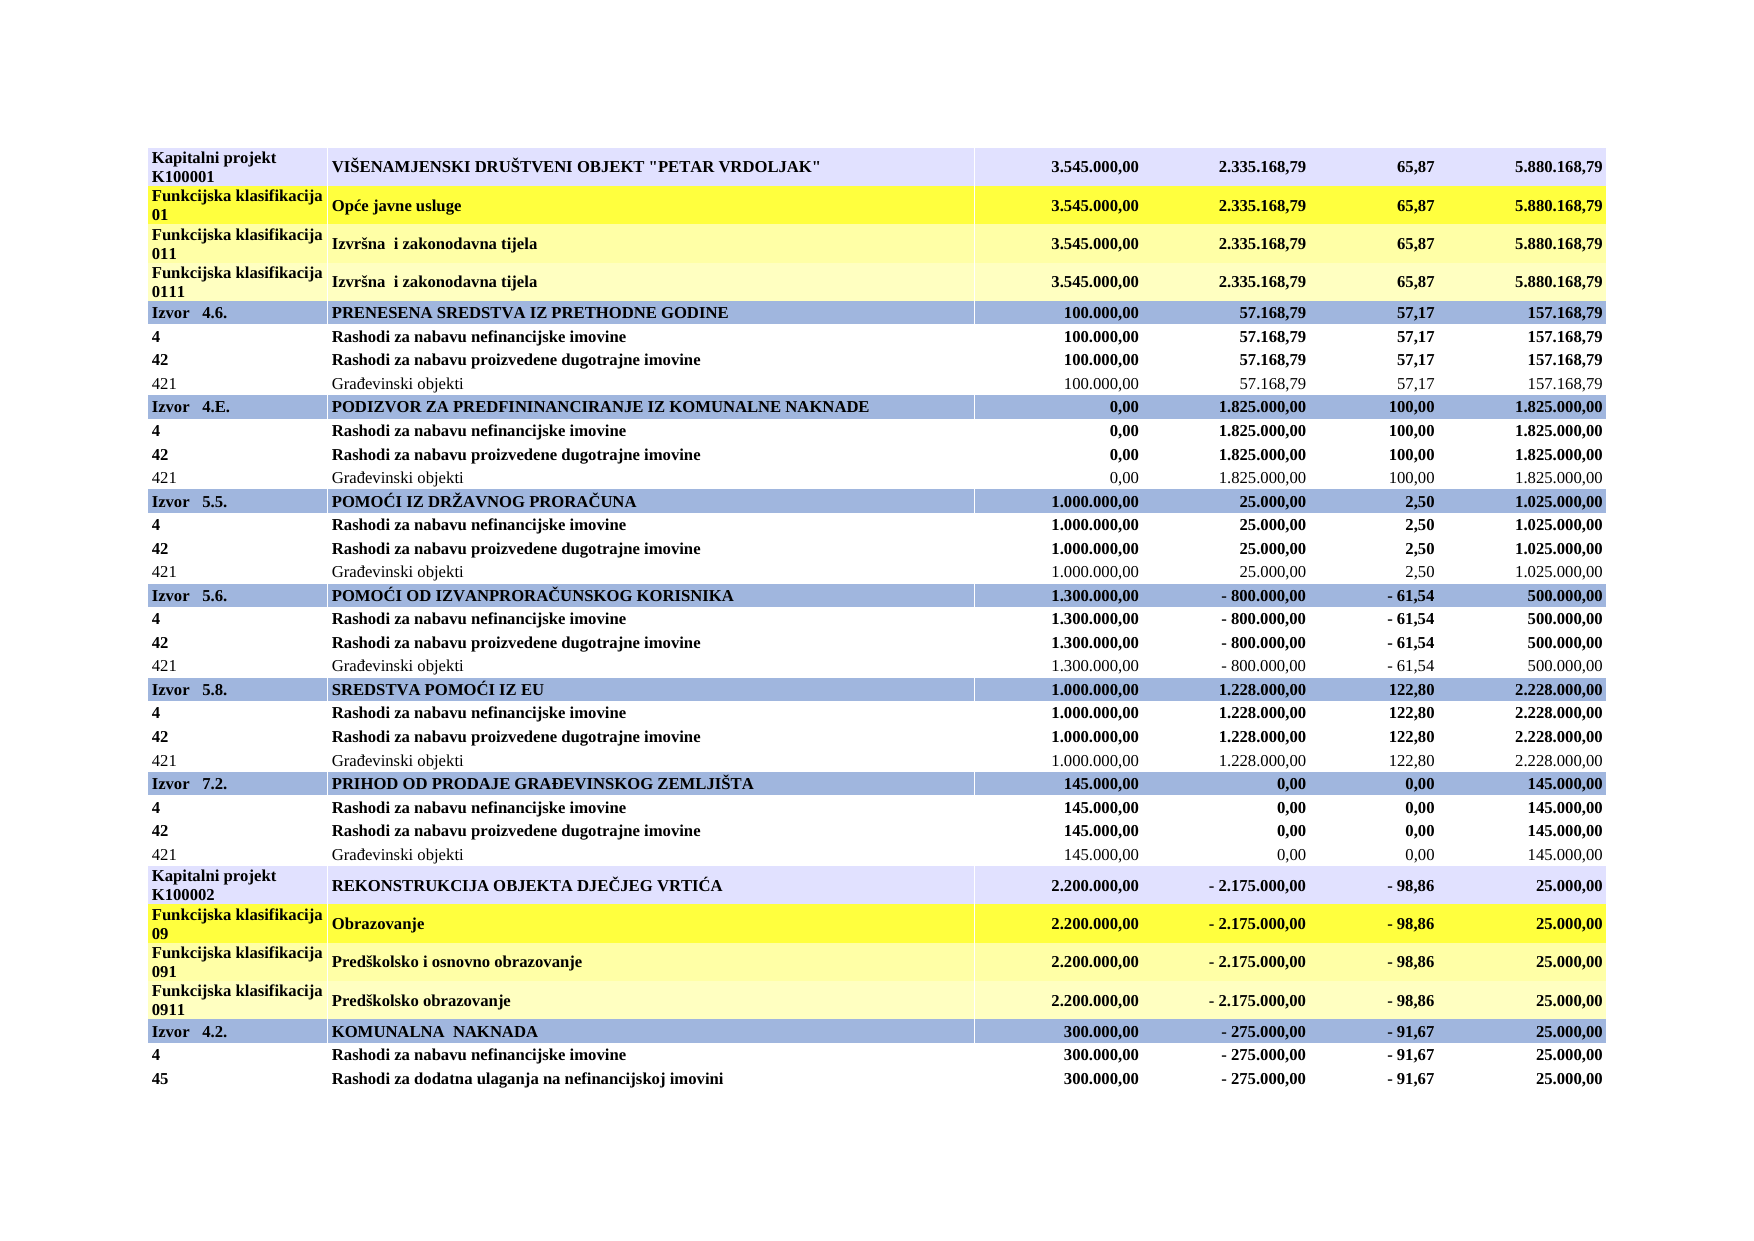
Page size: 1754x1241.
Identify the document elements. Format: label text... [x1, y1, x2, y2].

table_cell 2.200.000,00 [975, 981, 1143, 1019]
table_cell 1.300.000,00 [975, 654, 1143, 678]
table_cell Rashodi za nabavu proizvedene dugotrajne imovine [328, 631, 974, 654]
table_cell 1.825.000,00 [1438, 466, 1606, 489]
table_cell 500.000,00 [1438, 584, 1606, 607]
table_cell - 61,54 [1310, 654, 1438, 678]
table_cell 157.168,79 [1438, 348, 1606, 372]
table_cell 5.880.168,79 [1438, 224, 1606, 263]
table_cell 0,00 [975, 466, 1143, 489]
table_cell 100.000,00 [975, 301, 1143, 324]
table_cell 4 [148, 1043, 327, 1066]
table_cell 57.168,79 [1143, 325, 1310, 348]
table_cell 1.300.000,00 [975, 607, 1143, 631]
table_cell 0,00 [1143, 819, 1310, 842]
table_cell - 91,67 [1310, 1066, 1438, 1090]
table_cell 2,50 [1310, 536, 1438, 560]
table_cell 57,17 [1310, 372, 1438, 395]
table_cell Rashodi za nabavu proizvedene dugotrajne imovine [328, 819, 974, 842]
table_cell Predškolsko obrazovanje [328, 981, 974, 1019]
table_cell - 98,86 [1310, 866, 1438, 904]
table_cell 1.300.000,00 [975, 631, 1143, 654]
table_cell 1.228.000,00 [1143, 701, 1310, 725]
table_cell - 2.175.000,00 [1143, 943, 1310, 981]
table_cell 1.825.000,00 [1143, 395, 1310, 419]
table_cell Građevinski objekti [328, 560, 974, 583]
table_cell Izvor 5.6. [148, 584, 327, 607]
table_cell Funkcijska klasifikacija 011 [148, 224, 327, 263]
table_cell Izvor 7.2. [148, 772, 327, 795]
table_cell 4 [148, 419, 327, 442]
table_cell REKONSTRUKCIJA OBJEKTA DJEČJEG VRTIĆA [328, 866, 974, 904]
table_cell 25.000,00 [1438, 866, 1606, 904]
table_cell 0,00 [1310, 772, 1438, 795]
table_cell 100.000,00 [975, 348, 1143, 372]
table_cell 4 [148, 325, 327, 348]
table_cell 421 [148, 372, 327, 395]
table_cell Rashodi za nabavu proizvedene dugotrajne imovine [328, 725, 974, 748]
table_cell 145.000,00 [1438, 843, 1606, 866]
table_cell 300.000,00 [975, 1066, 1143, 1090]
table_cell - 61,54 [1310, 631, 1438, 654]
table_cell 1.825.000,00 [1143, 419, 1310, 442]
table_cell PRENESENA SREDSTVA IZ PRETHODNE GODINE [328, 301, 974, 324]
table_cell 42 [148, 725, 327, 748]
table_cell POMOĆI OD IZVANPRORAČUNSKOG KORISNIKA [328, 584, 974, 607]
table_cell Građevinski objekti [328, 654, 974, 678]
table_cell - 91,67 [1310, 1043, 1438, 1066]
table_cell 1.000.000,00 [975, 489, 1143, 513]
table_cell 122,80 [1310, 701, 1438, 725]
table_cell 421 [148, 748, 327, 772]
table_cell 4 [148, 701, 327, 725]
table_cell 1.000.000,00 [975, 678, 1143, 701]
table_cell 157.168,79 [1438, 325, 1606, 348]
table_cell - 98,86 [1310, 943, 1438, 981]
table_cell - 800.000,00 [1143, 631, 1310, 654]
table_cell 2.200.000,00 [975, 943, 1143, 981]
table_cell 421 [148, 654, 327, 678]
table_cell 1.228.000,00 [1143, 725, 1310, 748]
table_cell 1.025.000,00 [1438, 513, 1606, 536]
table_cell Rashodi za nabavu nefinancijske imovine [328, 701, 974, 725]
table_cell - 275.000,00 [1143, 1043, 1310, 1066]
table_cell 4 [148, 607, 327, 631]
table_cell 25.000,00 [1143, 536, 1310, 560]
table_cell VIŠENAMJENSKI DRUŠTVENI OBJEKT "PETAR VRDOLJAK" [328, 148, 974, 186]
table_cell 145.000,00 [1438, 772, 1606, 795]
table_cell PRIHOD OD PRODAJE GRAĐEVINSKOG ZEMLJIŠTA [328, 772, 974, 795]
table_cell Funkcijska klasifikacija 09 [148, 904, 327, 943]
table_cell Opće javne usluge [328, 186, 974, 224]
table_cell Rashodi za nabavu proizvedene dugotrajne imovine [328, 442, 974, 466]
table_cell 57,17 [1310, 301, 1438, 324]
table_cell 0,00 [975, 419, 1143, 442]
table_cell 3.545.000,00 [975, 263, 1143, 301]
table_cell 122,80 [1310, 678, 1438, 701]
table_cell 25.000,00 [1438, 1019, 1606, 1043]
table_cell 145.000,00 [1438, 795, 1606, 819]
table_cell 25.000,00 [1438, 1066, 1606, 1090]
table_cell - 800.000,00 [1143, 654, 1310, 678]
table_cell 2.335.168,79 [1143, 224, 1310, 263]
table_cell 4 [148, 513, 327, 536]
table_cell 1.825.000,00 [1438, 419, 1606, 442]
table_cell Rashodi za nabavu nefinancijske imovine [328, 607, 974, 631]
table_cell 100,00 [1310, 442, 1438, 466]
table_cell Funkcijska klasifikacija 091 [148, 943, 327, 981]
table_cell 25.000,00 [1438, 904, 1606, 943]
table_cell 0,00 [975, 442, 1143, 466]
table_cell - 2.175.000,00 [1143, 904, 1310, 943]
table_cell 3.545.000,00 [975, 186, 1143, 224]
table_cell 25.000,00 [1143, 560, 1310, 583]
table_cell 500.000,00 [1438, 631, 1606, 654]
table_cell 1.000.000,00 [975, 560, 1143, 583]
table_cell PODIZVOR ZA PREDFININANCIRANJE IZ KOMUNALNE NAKNADE [328, 395, 974, 419]
table_cell 2,50 [1310, 560, 1438, 583]
table_cell Obrazovanje [328, 904, 974, 943]
table_cell 25.000,00 [1438, 1043, 1606, 1066]
table_cell 45 [148, 1066, 327, 1090]
table_cell 0,00 [975, 395, 1143, 419]
table_cell 1.000.000,00 [975, 536, 1143, 560]
table_cell 1.300.000,00 [975, 584, 1143, 607]
table_cell 421 [148, 560, 327, 583]
table_cell 42 [148, 819, 327, 842]
table_cell 2.200.000,00 [975, 866, 1143, 904]
table_cell Rashodi za nabavu nefinancijske imovine [328, 419, 974, 442]
table_cell 1.025.000,00 [1438, 536, 1606, 560]
table_cell 5.880.168,79 [1438, 186, 1606, 224]
table_cell 57,17 [1310, 348, 1438, 372]
table_cell 3.545.000,00 [975, 148, 1143, 186]
table_cell Građevinski objekti [328, 748, 974, 772]
table_cell - 98,86 [1310, 904, 1438, 943]
table_cell 65,87 [1310, 224, 1438, 263]
table_cell 2.228.000,00 [1438, 748, 1606, 772]
table_cell 57,17 [1310, 325, 1438, 348]
table_cell Izvršna i zakonodavna tijela [328, 224, 974, 263]
table_cell 1.000.000,00 [975, 748, 1143, 772]
table_cell 3.545.000,00 [975, 224, 1143, 263]
table_cell 2.228.000,00 [1438, 678, 1606, 701]
table_cell 25.000,00 [1438, 981, 1606, 1019]
table_cell 122,80 [1310, 748, 1438, 772]
table_cell - 2.175.000,00 [1143, 866, 1310, 904]
table_cell 2.335.168,79 [1143, 263, 1310, 301]
table_cell SREDSTVA POMOĆI IZ EU [328, 678, 974, 701]
table_cell Građevinski objekti [328, 372, 974, 395]
table_cell Rashodi za dodatna ulaganja na nefinancijskoj imovini [328, 1066, 974, 1090]
table_cell 5.880.168,79 [1438, 148, 1606, 186]
table_cell 157.168,79 [1438, 372, 1606, 395]
table_cell 500.000,00 [1438, 607, 1606, 631]
table_cell 1.000.000,00 [975, 513, 1143, 536]
table_cell 500.000,00 [1438, 654, 1606, 678]
table_cell 25.000,00 [1143, 513, 1310, 536]
table_cell 100,00 [1310, 419, 1438, 442]
table_cell 0,00 [1310, 819, 1438, 842]
table_cell 145.000,00 [975, 772, 1143, 795]
table_cell 57.168,79 [1143, 301, 1310, 324]
table_cell 42 [148, 536, 327, 560]
table_cell 157.168,79 [1438, 301, 1606, 324]
table_cell - 800.000,00 [1143, 607, 1310, 631]
table_cell Rashodi za nabavu nefinancijske imovine [328, 513, 974, 536]
table_cell 100.000,00 [975, 325, 1143, 348]
table_cell 100.000,00 [975, 372, 1143, 395]
table_cell Izvršna i zakonodavna tijela [328, 263, 974, 301]
table_cell 0,00 [1310, 843, 1438, 866]
table_cell Izvor 4.E. [148, 395, 327, 419]
table_cell 2,50 [1310, 513, 1438, 536]
table_cell 42 [148, 348, 327, 372]
table_cell - 800.000,00 [1143, 584, 1310, 607]
table_cell - 2.175.000,00 [1143, 981, 1310, 1019]
table_cell - 61,54 [1310, 584, 1438, 607]
table_cell - 275.000,00 [1143, 1019, 1310, 1043]
table_cell Izvor 5.8. [148, 678, 327, 701]
table_cell 421 [148, 466, 327, 489]
table_cell 57.168,79 [1143, 372, 1310, 395]
table_cell 1.825.000,00 [1143, 466, 1310, 489]
table_cell 145.000,00 [1438, 819, 1606, 842]
table_cell Funkcijska klasifikacija 01 [148, 186, 327, 224]
table_cell 145.000,00 [975, 843, 1143, 866]
table_cell Izvor 4.6. [148, 301, 327, 324]
table_cell Rashodi za nabavu proizvedene dugotrajne imovine [328, 348, 974, 372]
table_cell 42 [148, 442, 327, 466]
table_cell 0,00 [1310, 795, 1438, 819]
table_cell 2.228.000,00 [1438, 701, 1606, 725]
table_cell - 91,67 [1310, 1019, 1438, 1043]
table_cell 421 [148, 843, 327, 866]
table_cell Rashodi za nabavu proizvedene dugotrajne imovine [328, 536, 974, 560]
table_cell Izvor 4.2. [148, 1019, 327, 1043]
table_cell 65,87 [1310, 263, 1438, 301]
table_cell 5.880.168,79 [1438, 263, 1606, 301]
table_cell 2.228.000,00 [1438, 725, 1606, 748]
table_cell 145.000,00 [975, 795, 1143, 819]
table_cell 300.000,00 [975, 1043, 1143, 1066]
table_cell 145.000,00 [975, 819, 1143, 842]
table_cell 1.825.000,00 [1438, 442, 1606, 466]
table_cell 65,87 [1310, 148, 1438, 186]
table_cell 122,80 [1310, 725, 1438, 748]
table_cell 100,00 [1310, 466, 1438, 489]
table_cell 1.825.000,00 [1143, 442, 1310, 466]
table_cell Funkcijska klasifikacija 0911 [148, 981, 327, 1019]
table_cell 1.025.000,00 [1438, 560, 1606, 583]
table_cell 25.000,00 [1143, 489, 1310, 513]
table_cell 42 [148, 631, 327, 654]
table_cell 2.335.168,79 [1143, 186, 1310, 224]
table_cell 4 [148, 795, 327, 819]
table_cell 1.228.000,00 [1143, 678, 1310, 701]
table_cell 1.228.000,00 [1143, 748, 1310, 772]
table_cell 0,00 [1143, 772, 1310, 795]
table_cell Kapitalni projekt K100002 [148, 866, 327, 904]
table_cell Rashodi za nabavu nefinancijske imovine [328, 325, 974, 348]
table_cell 1.000.000,00 [975, 701, 1143, 725]
table_cell 2,50 [1310, 489, 1438, 513]
table_cell 1.000.000,00 [975, 725, 1143, 748]
table_cell KOMUNALNA NAKNADA [328, 1019, 974, 1043]
table_cell 65,87 [1310, 186, 1438, 224]
table_cell POMOĆI IZ DRŽAVNOG PRORAČUNA [328, 489, 974, 513]
table_cell 1.825.000,00 [1438, 395, 1606, 419]
table_cell 2.335.168,79 [1143, 148, 1310, 186]
table_cell - 98,86 [1310, 981, 1438, 1019]
table_cell 0,00 [1143, 843, 1310, 866]
table_cell Izvor 5.5. [148, 489, 327, 513]
table_cell Rashodi za nabavu nefinancijske imovine [328, 795, 974, 819]
table_cell 57.168,79 [1143, 348, 1310, 372]
table_cell - 275.000,00 [1143, 1066, 1310, 1090]
table_cell 1.025.000,00 [1438, 489, 1606, 513]
table_cell - 61,54 [1310, 607, 1438, 631]
table_cell 0,00 [1143, 795, 1310, 819]
table_cell Predškolsko i osnovno obrazovanje [328, 943, 974, 981]
table_cell 300.000,00 [975, 1019, 1143, 1043]
table_cell Kapitalni projekt K100001 [148, 148, 327, 186]
table_cell Funkcijska klasifikacija 0111 [148, 263, 327, 301]
table_cell Rashodi za nabavu nefinancijske imovine [328, 1043, 974, 1066]
table_cell 25.000,00 [1438, 943, 1606, 981]
table_cell Građevinski objekti [328, 843, 974, 866]
table_cell 100,00 [1310, 395, 1438, 419]
table_cell Građevinski objekti [328, 466, 974, 489]
table_cell 2.200.000,00 [975, 904, 1143, 943]
